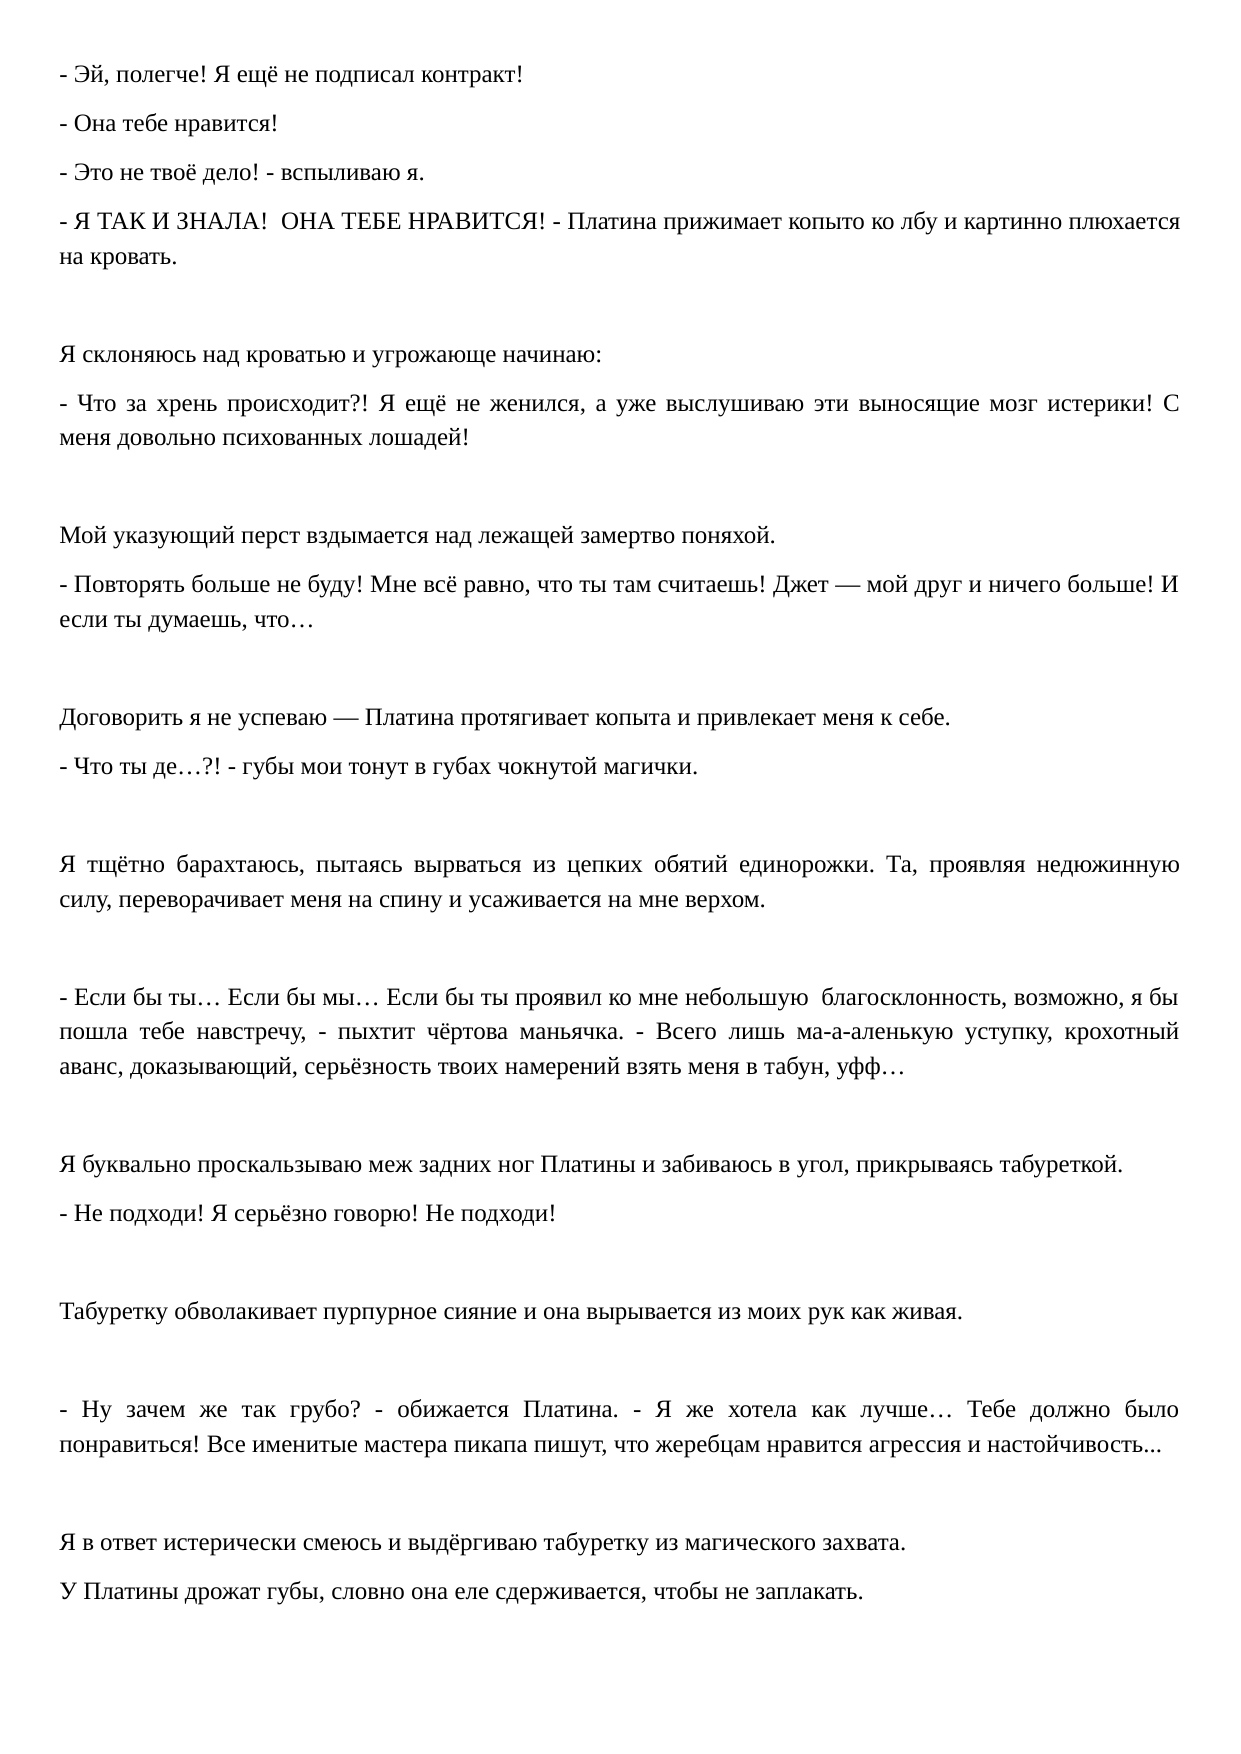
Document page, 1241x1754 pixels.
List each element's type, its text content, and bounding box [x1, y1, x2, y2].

text - Это не твоё дело! - вспыливаю я. [59, 157, 1181, 186]
text - Эй, полегче! Я ещё не подписал контракт! [59, 59, 1181, 88]
text - Ну зачем же так грубо? - обижается Платина. - Я же хотела как лучше… Тебе должно было понравиться! Все именитые мастера пикапа пишут, что жеребцам нравится агрессия и настойчивость... [59, 1394, 1181, 1458]
text - Если бы ты… Если бы мы… Если бы ты проявил ко мне небольшую благосклонность, возможно, я бы пошла тебе навстречу, - пыхтит чёртова маньячка. - Всего лишь ма-а-аленькую уступку, крохотный аванс, доказывающий, серьёзность твоих намерений взять меня в табун, уфф… [59, 982, 1181, 1080]
text Табуретку обволакивает пурпурное сияние и она вырывается из моих рук как живая. [59, 1296, 1181, 1325]
text Я буквально проскальзываю меж задних ног Платины и забиваюсь в угол, прикрываясь табуреткой. [59, 1149, 1181, 1178]
text Договорить я не успеваю — Платина протягивает копыта и привлекает меня к себе. [59, 702, 1181, 731]
text - Она тебе нравится! [59, 108, 1181, 137]
text Мой указующий перст вздымается над лежащей замертво поняхой. [59, 521, 1181, 549]
text - Не подходи! Я серьёзно говорю! Не подходи! [59, 1198, 1181, 1227]
text Я в ответ истерически смеюсь и выдёргиваю табуретку из магического захвата. [59, 1527, 1181, 1556]
text У Платины дрожат губы, словно она еле сдерживается, чтобы не заплакать. [59, 1576, 1181, 1605]
text Я склоняюсь над кроватью и угрожающе начинаю: [59, 339, 1181, 368]
text - Я ТАК И ЗНАЛА! ОНА ТЕБЕ НРАВИТСЯ! - Платина прижимает копыто ко лбу и картинно плюхается на кровать. [59, 206, 1181, 269]
text - Повторять больше не буду! Мне всё равно, что ты там считаешь! Джет — мой друг и ничего больше! И если ты думаешь, что… [59, 569, 1181, 633]
text - Что ты де…?! - губы мои тонут в губах чокнутой магички. [59, 751, 1181, 780]
text Я тщётно барахтаюсь, пытаясь вырваться из цепких обятий единорожки. Та, проявляя недюжинную силу, переворачивает меня на спину и усаживается на мне верхом. [59, 849, 1181, 913]
text - Что за хрень происходит?! Я ещё не женился, а уже выслушиваю эти выносящие мозг истерики! С меня довольно психованных лошадей! [59, 388, 1181, 451]
